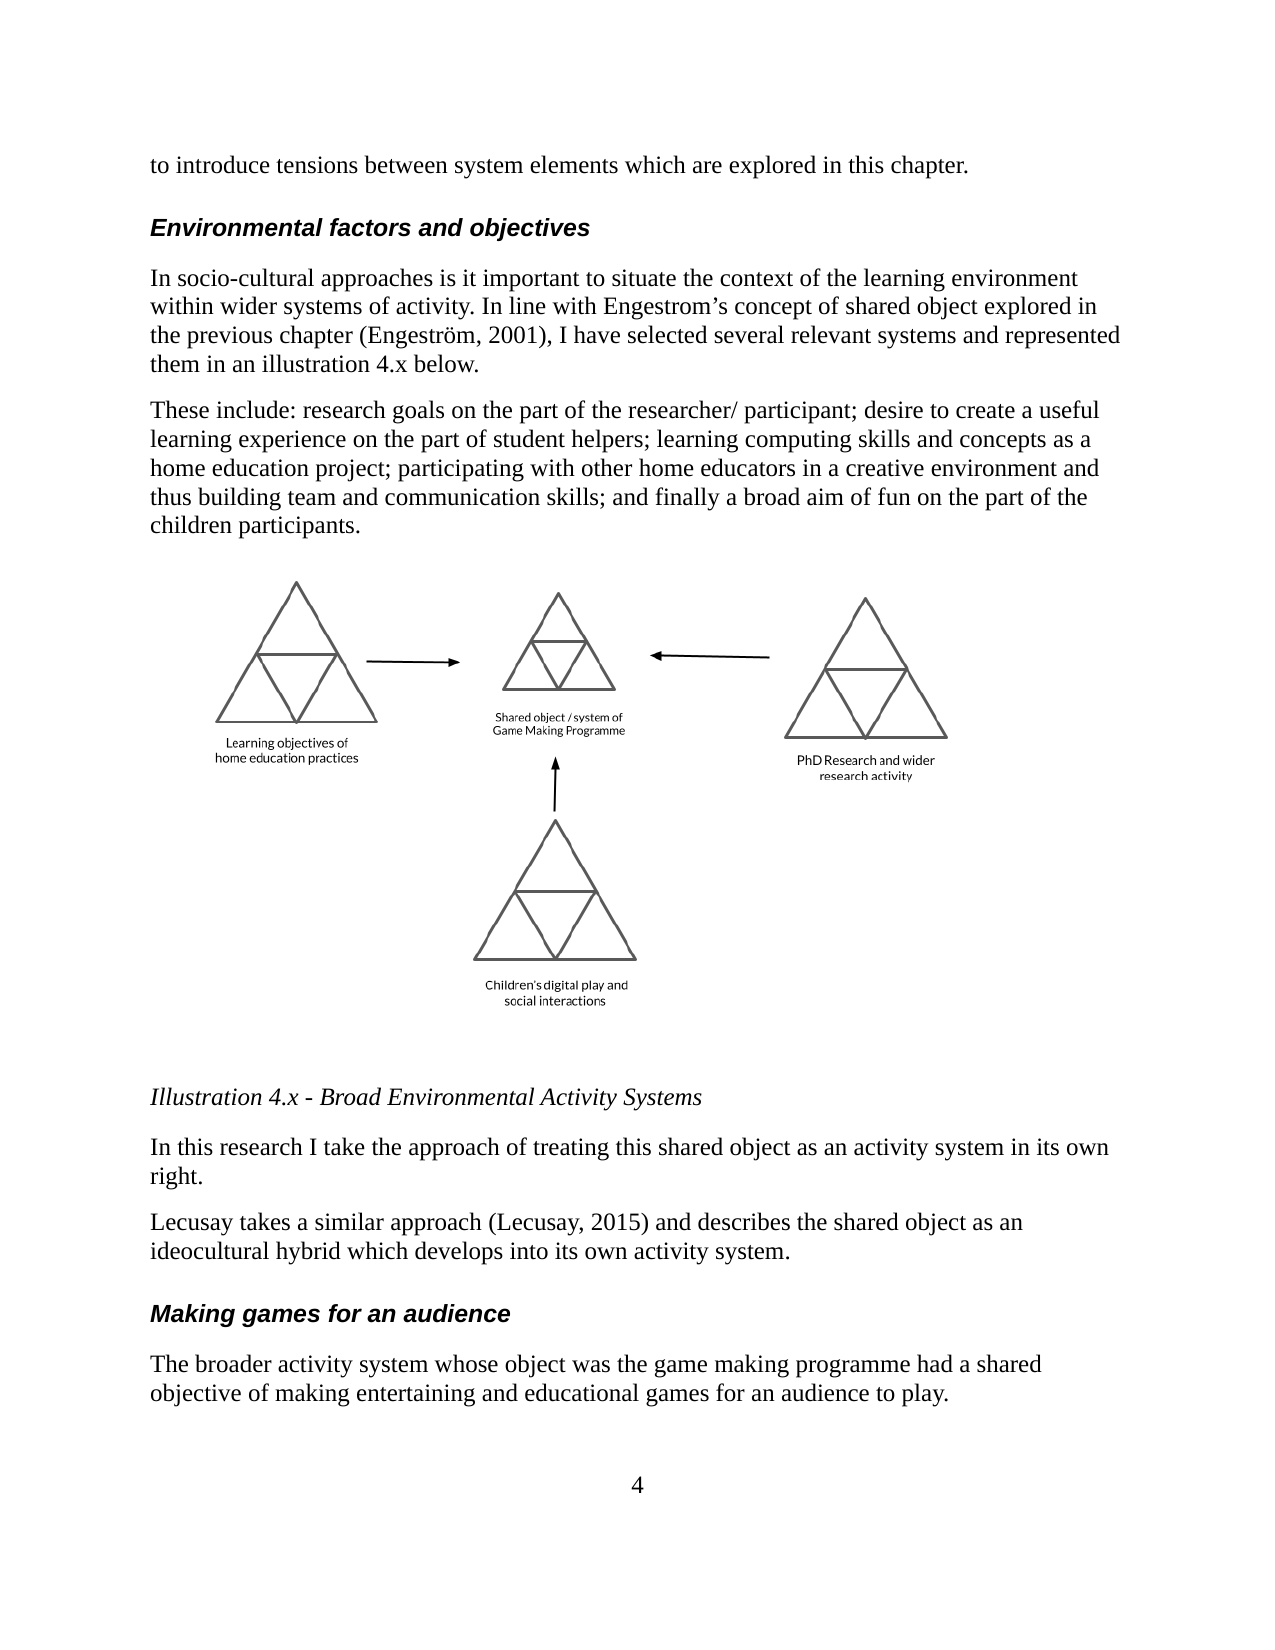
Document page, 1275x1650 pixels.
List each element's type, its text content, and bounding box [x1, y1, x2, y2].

subtitle Environmental factors and objectives [150, 213, 1125, 241]
text to introduce tensions between system elements which are explored in this chapter. [150, 150, 1125, 179]
text Lecusay takes a similar approach (Lecusay, 2015) and describes the shared object as an ideocultural hybrid which develops into its own activity system. [150, 1207, 1125, 1265]
subtitle Making games for an audience [150, 1299, 1125, 1327]
text In this research I take the approach of treating this shared object as an activity system in its own right. [150, 1132, 1125, 1189]
text In socio-cultural approaches is it important to situate the context of the learning environment within wider systems of activity. In line with Engestrom’s concept of shared object explored in the previous chapter (Engeström, 2001), I have selected several relevant systems and represented them in an illustration 4.x below. [150, 263, 1125, 378]
text The broader activity system whose object was the game making programme had a shared objective of making entertaining and educational games for an audience to play. [150, 1349, 1125, 1406]
picture [150, 548, 1077, 1070]
text Illustration 4.x - Broad Environmental Activity Systems [150, 1082, 1125, 1111]
text These include: research goals on the part of the researcher/ participant; desire to create a useful learning experience on the part of student helpers; learning computing skills and concepts as a home education project; participating with other home educators in a creative environment and thus building team and communication skills; and finally a broad aim of fun on the part of the children participants. [150, 396, 1125, 539]
